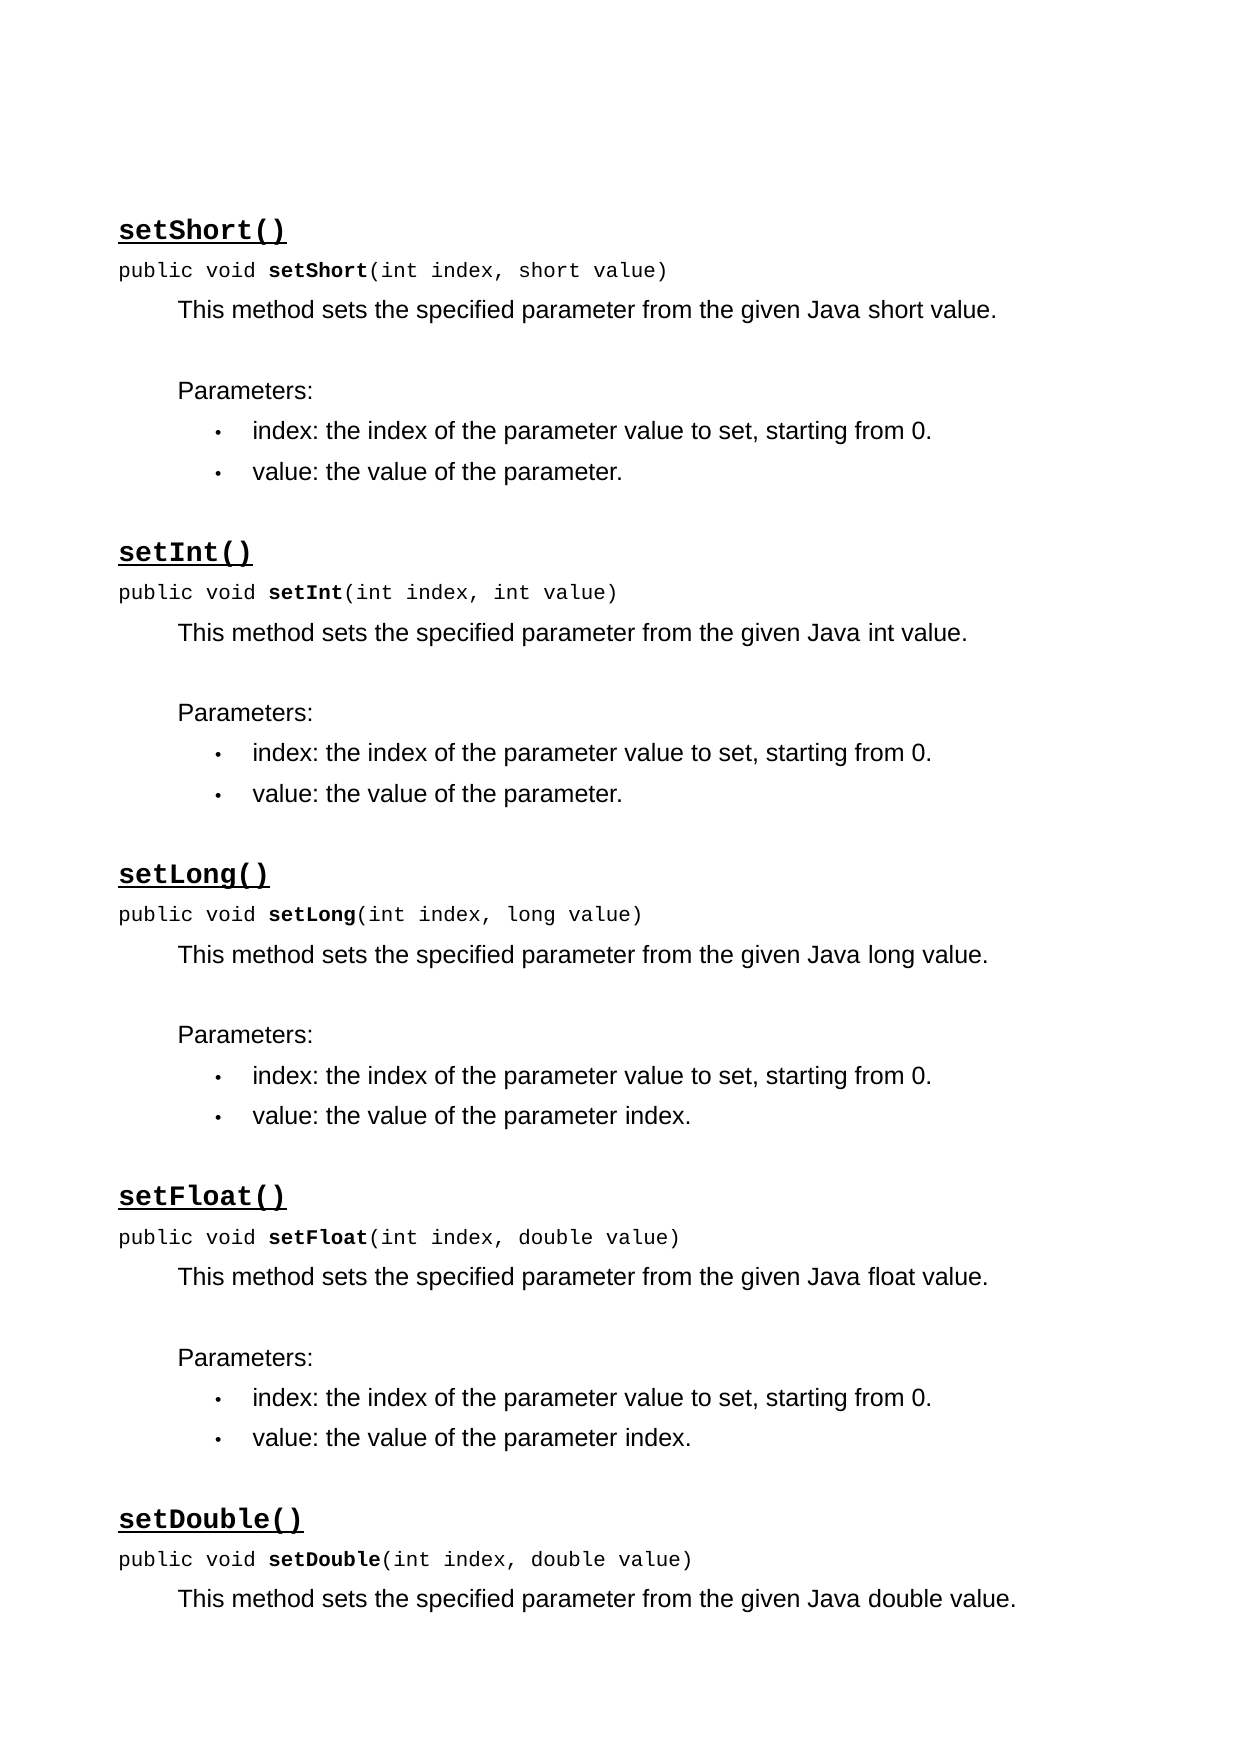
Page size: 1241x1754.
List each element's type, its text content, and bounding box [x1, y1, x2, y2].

list This method sets the specified parameter from the given Java double value. [177, 1585, 1122, 1613]
subtitle Parameters: [177, 699, 1122, 727]
list This method sets the specified parameter from the given Java short value. [177, 296, 1122, 324]
text public void setLong(int index, long value) [118, 904, 1122, 928]
subtitle setDouble() [118, 1504, 1122, 1536]
list value: the value of the parameter. [215, 779, 1122, 807]
list index: the index of the parameter value to set, starting from 0. [215, 1061, 1122, 1089]
subtitle setShort() [118, 216, 1122, 248]
list value: the value of the parameter index. [215, 1102, 1122, 1130]
text public void setShort(int index, short value) [118, 260, 1122, 284]
list This method sets the specified parameter from the given Java long value. [177, 941, 1122, 968]
list value: the value of the parameter index. [215, 1424, 1122, 1452]
list This method sets the specified parameter from the given Java int value. [177, 618, 1122, 646]
list index: the index of the parameter value to set, starting from 0. [215, 417, 1122, 445]
list value: the value of the parameter. [215, 457, 1122, 485]
text public void setInt(int index, int value) [118, 582, 1122, 606]
text public void setFloat(int index, double value) [118, 1227, 1122, 1250]
list index: the index of the parameter value to set, starting from 0. [215, 1384, 1122, 1412]
subtitle Parameters: [177, 1021, 1122, 1049]
list This method sets the specified parameter from the given Java float value. [177, 1263, 1122, 1291]
text public void setDouble(int index, double value) [118, 1549, 1122, 1572]
list index: the index of the parameter value to set, starting from 0. [215, 739, 1122, 767]
subtitle setFloat() [118, 1182, 1122, 1214]
subtitle setInt() [118, 538, 1122, 570]
subtitle setLong() [118, 860, 1122, 892]
subtitle Parameters: [177, 377, 1122, 405]
subtitle Parameters: [177, 1343, 1122, 1371]
